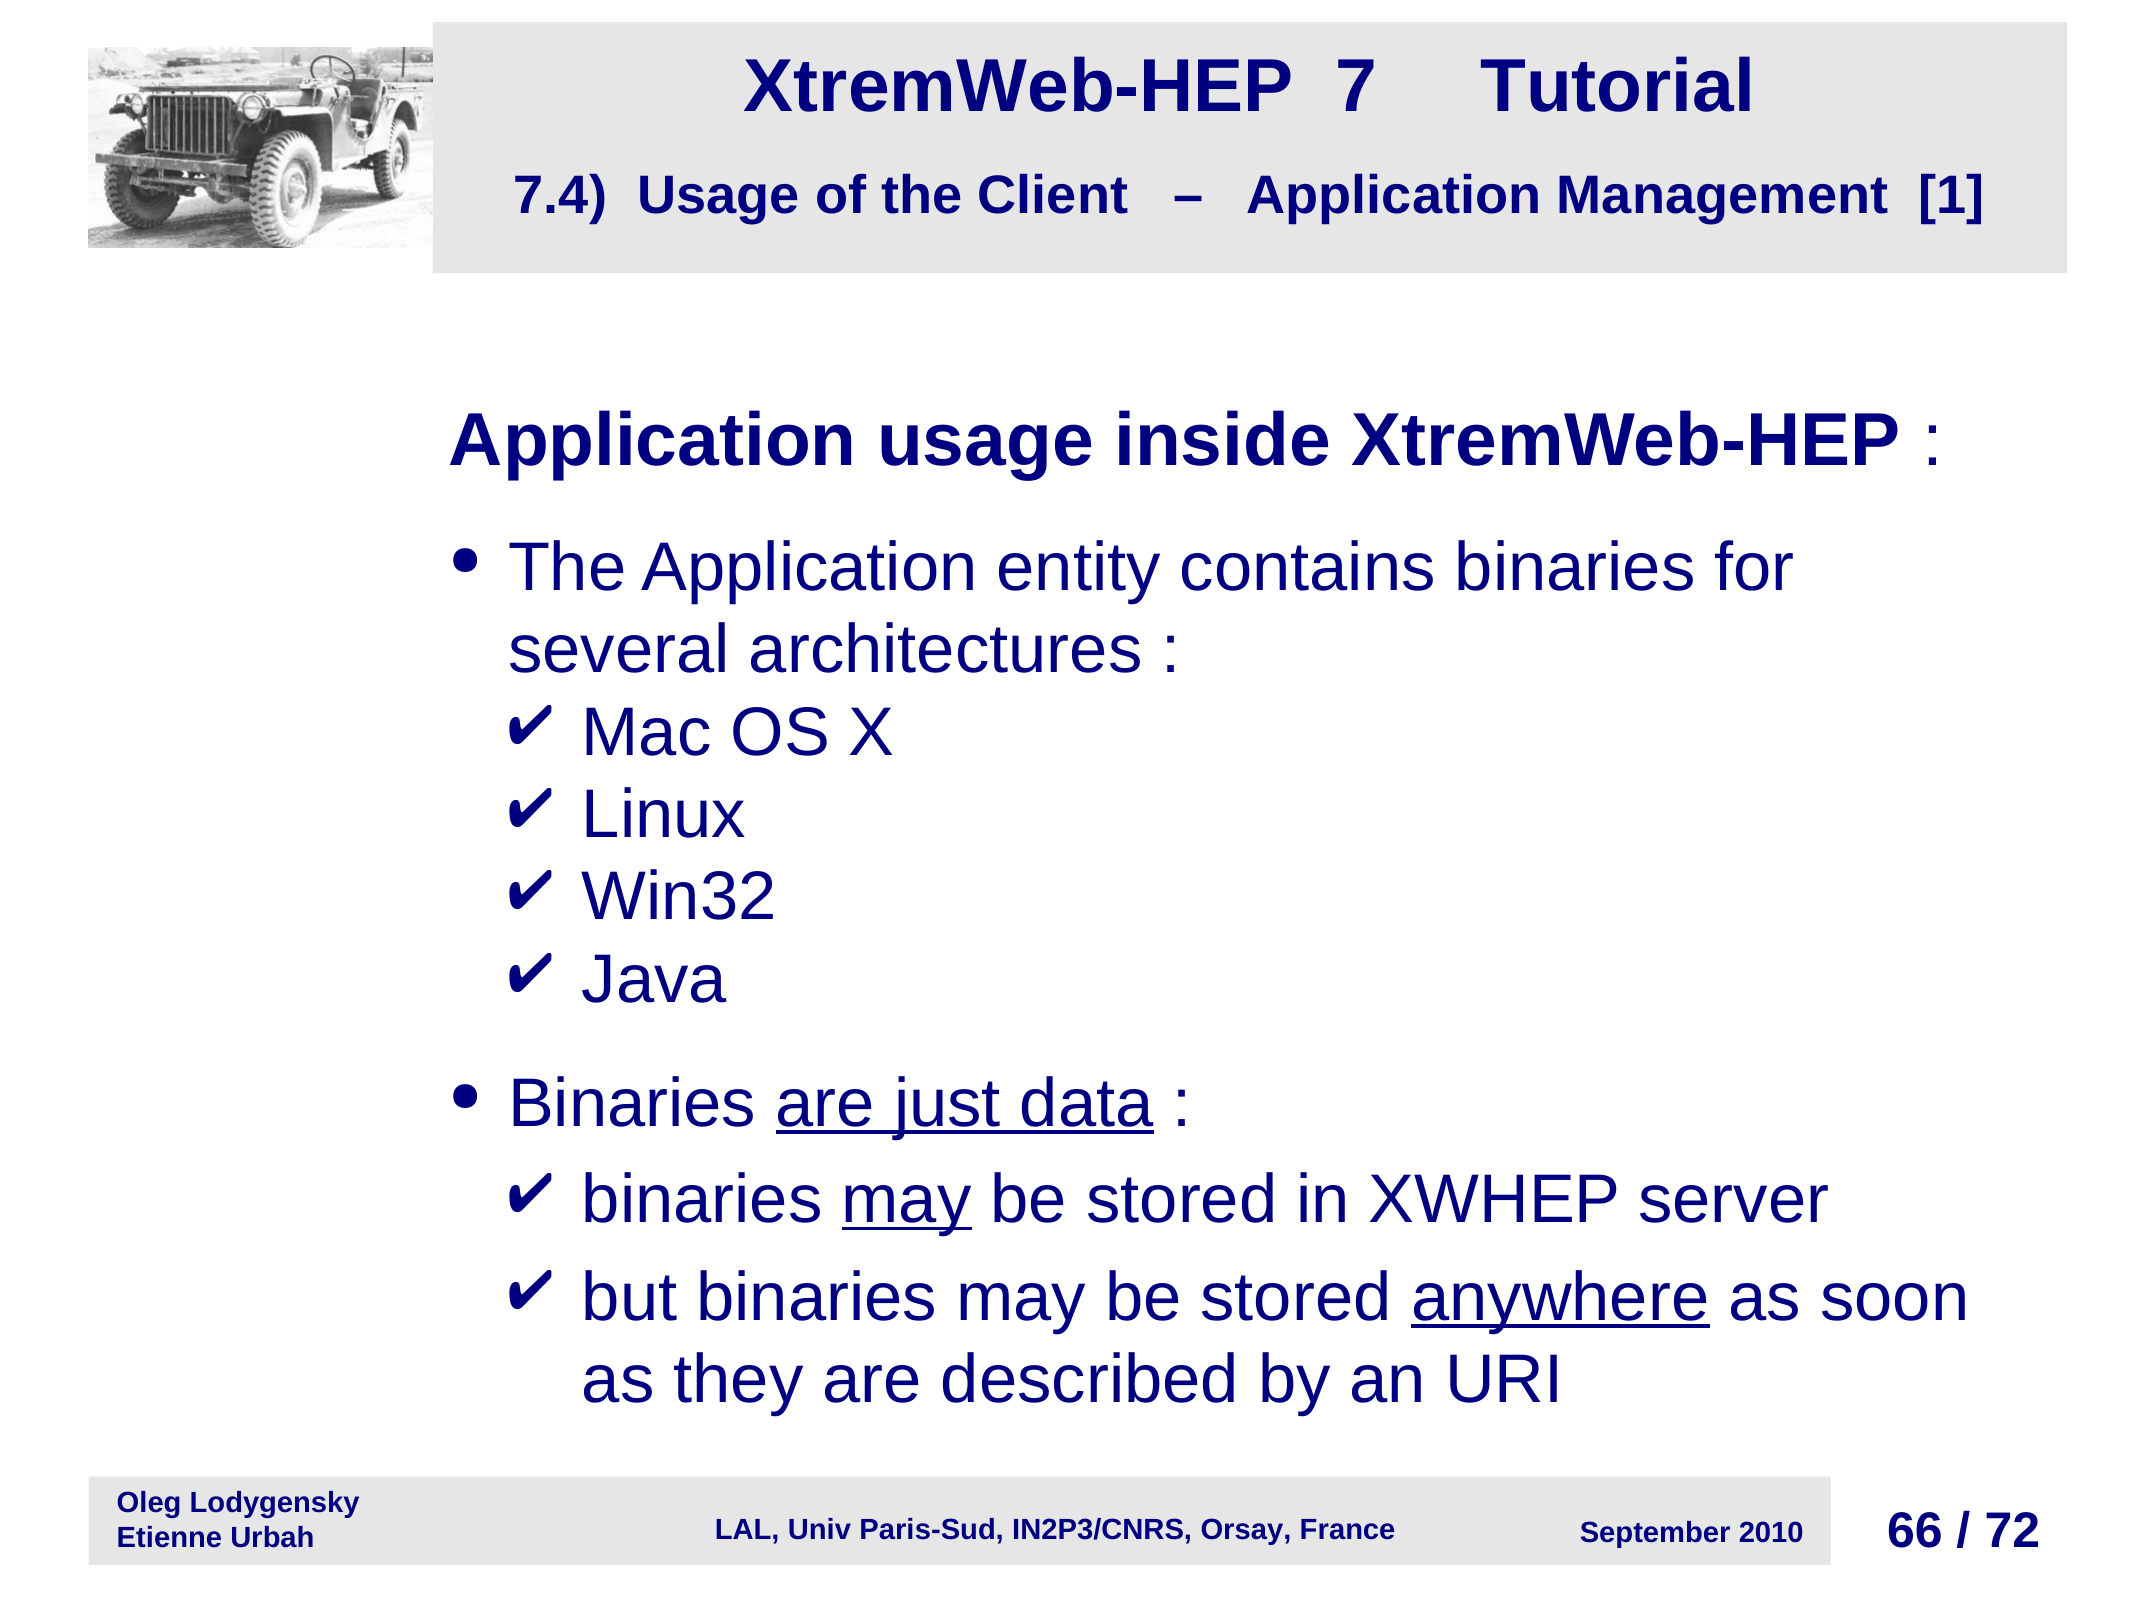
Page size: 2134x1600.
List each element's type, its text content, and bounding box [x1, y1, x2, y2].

title 7.4) Usage of the Client – Application Management [1] [442, 118, 2067, 266]
list Application usage inside XtremWeb-HEP : The Application entity contains binaries for several architectures : Mac OS X Linux Win32 Java Binaries are just data : binaries may be stored in XWHEP server but binaries may be stored anywhere as soon as they are described by an URI [428, 369, 2053, 1461]
picture [88, 47, 433, 248]
